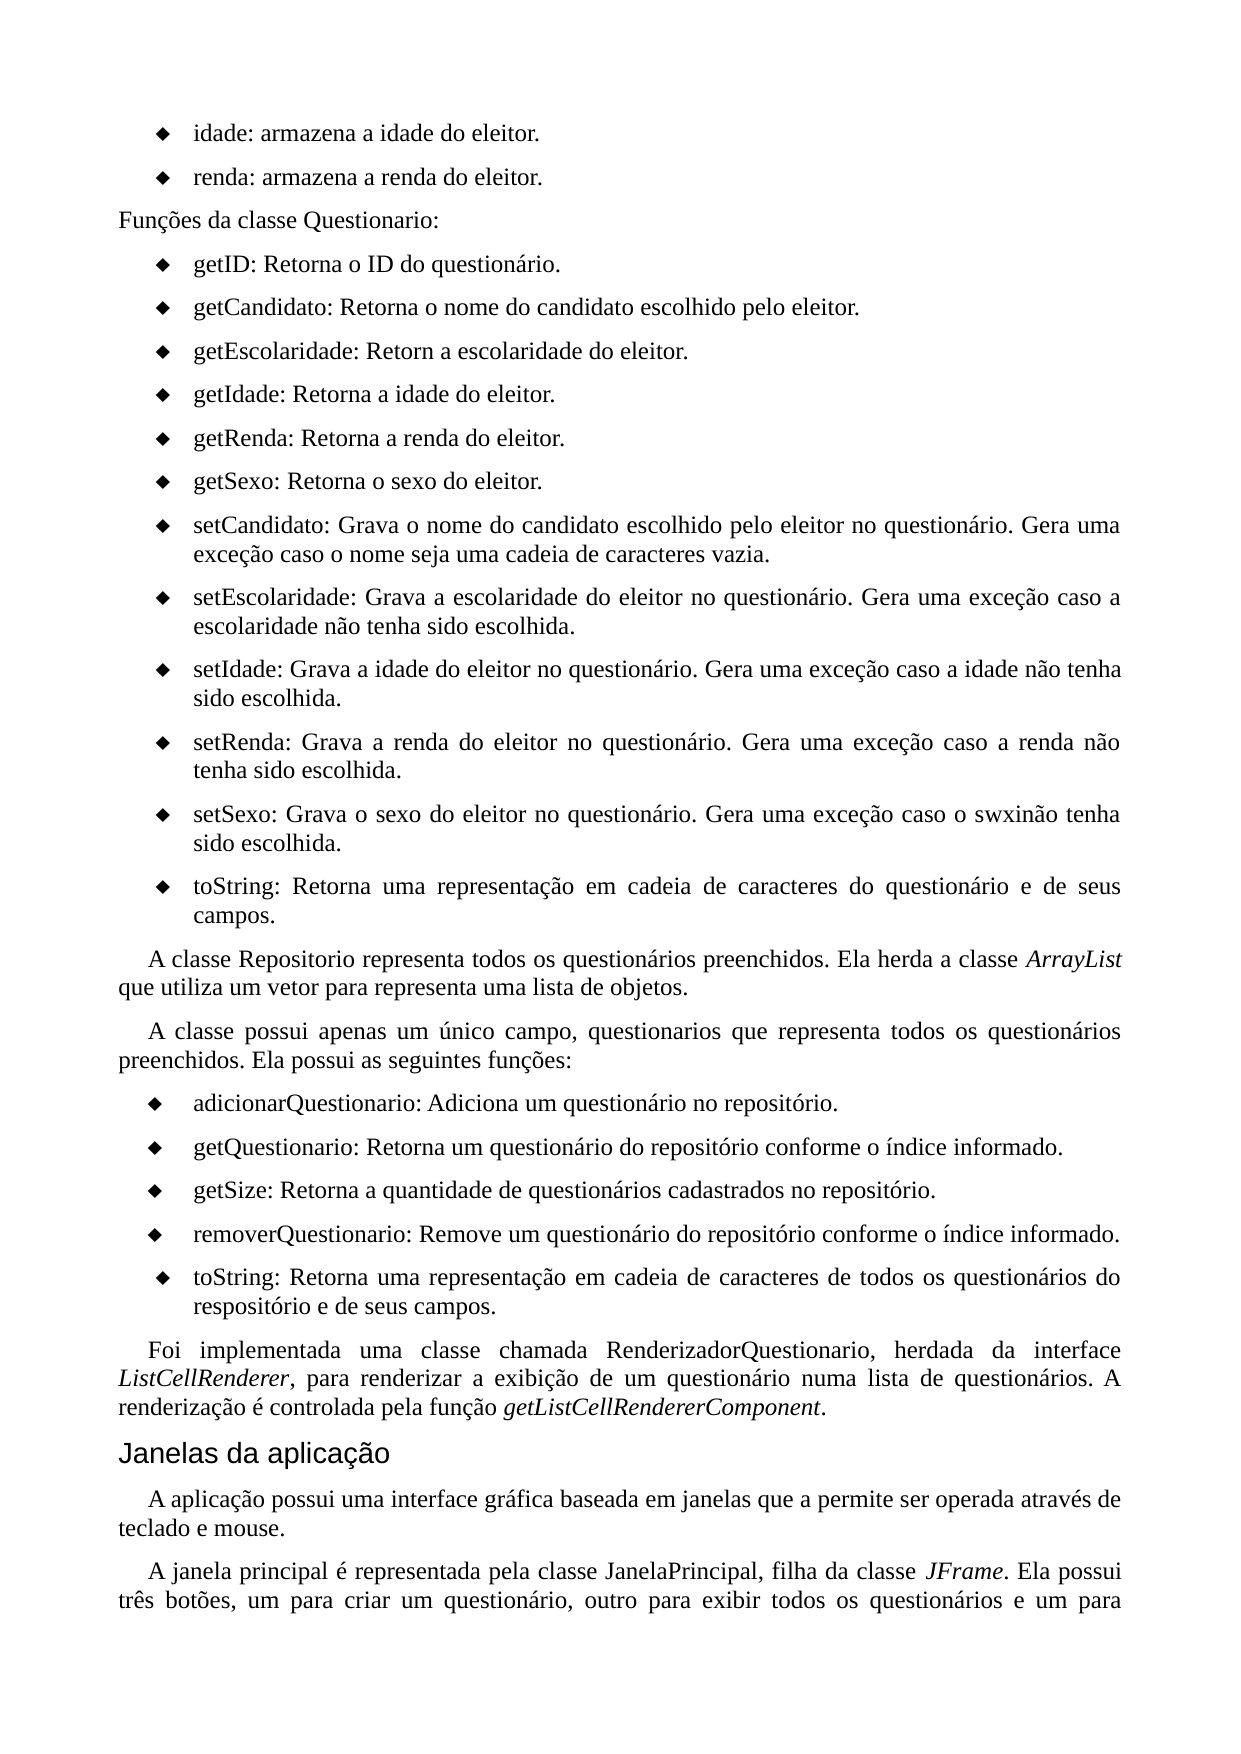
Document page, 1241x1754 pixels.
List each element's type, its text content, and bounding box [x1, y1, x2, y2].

list removerQuestionario: Remove um questionário do repositório conforme o índice informado. [118, 1219, 1122, 1248]
list getCandidato: Retorna o nome do candidato escolhido pelo eleitor. [156, 292, 1122, 321]
list setIdade: Grava a idade do eleitor no questionário. Gera uma exceção caso a idade não tenha sido escolhida. [156, 654, 1122, 712]
list getSexo: Retorna o sexo do eleitor. [156, 466, 1122, 495]
list idade: armazena a idade do eleitor. [156, 118, 1122, 147]
text A janela principal é representada pela classe JanelaPrincipal, filha da classe JFrame. Ela possui três botões, um para criar um questionário, outro para exibir todos os questionários e um para [118, 1556, 1122, 1614]
list setCandidato: Grava o nome do candidato escolhido pelo eleitor no questionário. Gera uma exceção caso o nome seja uma cadeia de caracteres vazia. [156, 510, 1122, 567]
list toString: Retorna uma representação em cadeia de caracteres do questionário e de seus campos. [156, 871, 1122, 929]
text A aplicação possui uma interface gráfica baseada em janelas que a permite ser operada através de teclado e mouse. [118, 1484, 1122, 1542]
text A classe possui apenas um único campo, questionarios que representa todos os questionários preenchidos. Ela possui as seguintes funções: [118, 1016, 1122, 1073]
list renda: armazena a renda do eleitor. [156, 162, 1122, 190]
list getID: Retorna o ID do questionário. [156, 249, 1122, 277]
list setRenda: Grava a renda do eleitor no questionário. Gera uma exceção caso a renda não tenha sido escolhida. [156, 727, 1122, 784]
list getSize: Retorna a quantidade de questionários cadastrados no repositório. [118, 1175, 1122, 1204]
list getQuestionario: Retorna um questionário do repositório conforme o índice informado. [118, 1132, 1122, 1161]
list getEscolaridade: Retorn a escolaridade do eleitor. [156, 336, 1122, 364]
subtitle Janelas da aplicação [118, 1436, 1122, 1469]
list toString: Retorna uma representação em cadeia de caracteres de todos os questionários do respositório e de seus campos. [156, 1262, 1122, 1320]
list setSexo: Grava o sexo do eleitor no questionário. Gera uma exceção caso o swxinão tenha sido escolhida. [156, 799, 1122, 857]
list getIdade: Retorna a idade do eleitor. [156, 379, 1122, 408]
text Funções da classe Questionario: [118, 205, 1122, 234]
text Foi implementada uma classe chamada RenderizadorQuestionario, herdada da interface ListCellRenderer, para renderizar a exibição de um questionário numa lista de questionários. A renderização é controlada pela função getListCellRendererComponent. [118, 1335, 1122, 1421]
list getRenda: Retorna a renda do eleitor. [156, 423, 1122, 452]
list setEscolaridade: Grava a escolaridade do eleitor no questionário. Gera uma exceção caso a escolaridade não tenha sido escolhida. [156, 582, 1122, 640]
text A classe Repositorio representa todos os questionários preenchidos. Ela herda a classe ArrayList que utiliza um vetor para representa uma lista de objetos. [118, 944, 1122, 1001]
list adicionarQuestionario: Adiciona um questionário no repositório. [118, 1088, 1122, 1117]
